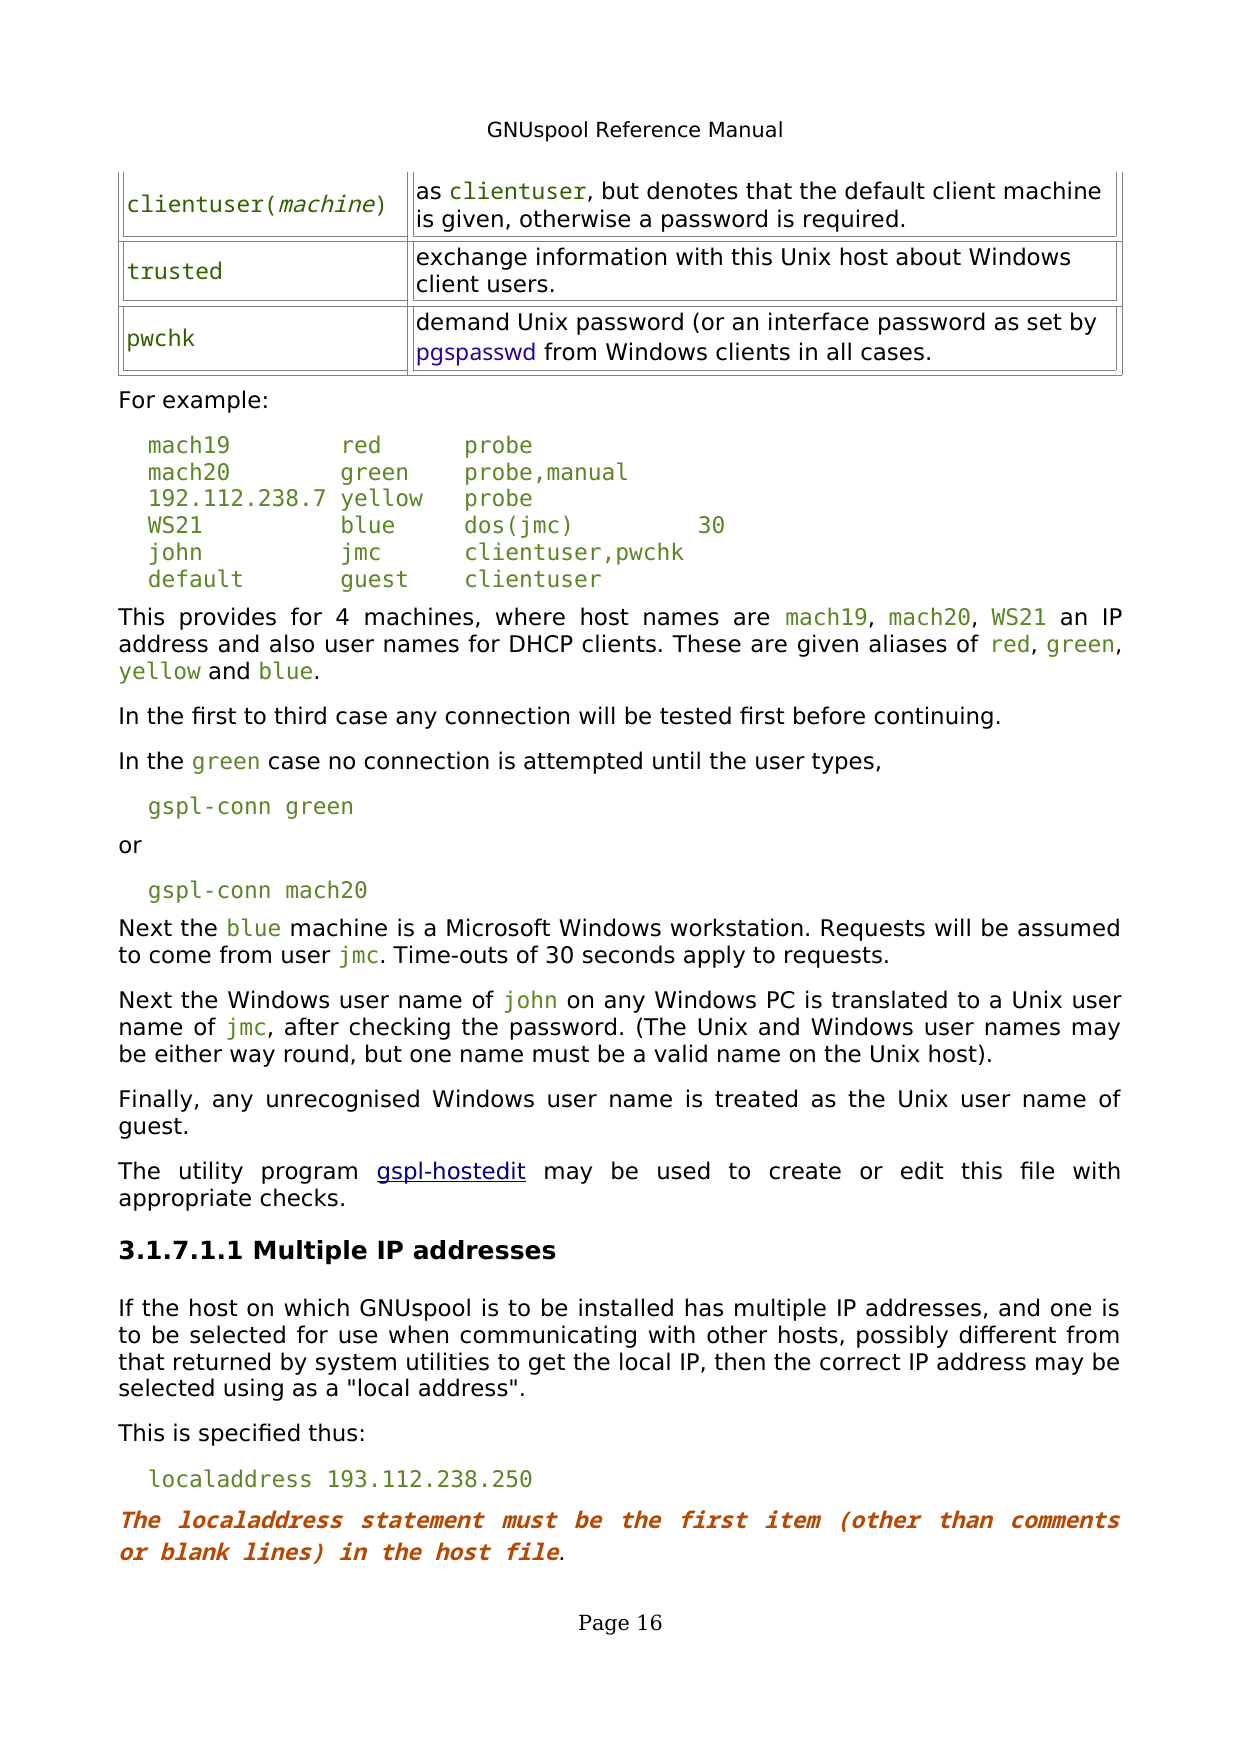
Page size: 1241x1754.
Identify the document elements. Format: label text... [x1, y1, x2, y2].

text If the host on which GNUspool is to be installed has multiple IP addresses, and one is to be selected for use when communicating with other hosts, possibly different from that returned by system utilities to get the local IP, then the correct IP address may be selected using as a "local address". [118, 1295, 1122, 1402]
text This provides for 4 machines, where host names are mach19, mach20, WS21 an IP address and also user names for DHCP clients. These are given aliases of red, green, yellow and blue. [118, 604, 1122, 685]
text The localaddress statement must be the first item (other than comments or blank lines) in the host file. [118, 1504, 1122, 1567]
text 192.112.238.7 yellow probe [148, 486, 1122, 512]
table_cell trusted [119, 242, 407, 306]
text In the first to third case any connection will be tested first before continuing. [118, 703, 1122, 730]
text john jmc clientuser,pwchk [148, 539, 1122, 566]
subtitle Multiple IP addresses [118, 1236, 1122, 1266]
text This is specified thus: [118, 1421, 1122, 1447]
table_cell demand Unix password (or an interface password as set by pgspasswd from Windows clients in all cases. [408, 307, 1122, 375]
text In the green case no connection is attempted until the user types, [118, 748, 1122, 775]
text mach20 green probe,manual [148, 459, 1122, 486]
text Next the Windows user name of john on any Windows PC is translated to a Unix user name of jmc, after checking the password. (The Unix and Windows user names may be either way round, but one name must be a valid name on the Unix host). [118, 987, 1122, 1068]
table_cell as clientuser, but denotes that the default client machine is given, otherwise a password is required. [408, 172, 1122, 241]
table_cell exchange information with this Unix host about Windows client users. [408, 242, 1122, 306]
text default guest clientuser [148, 566, 1122, 593]
text WS21 blue dos(jmc) 30 [148, 512, 1122, 539]
text Finally, any unrecognised Windows user name is treated as the Unix user name of guest. [118, 1086, 1122, 1139]
text For example: [118, 387, 1122, 414]
text The utility program gspl-hostedit may be used to create or edit this file with appropriate checks. [118, 1158, 1122, 1211]
table_cell clientuser(machine) [119, 172, 407, 241]
text or [118, 832, 1122, 859]
text gspl-conn mach20 [148, 877, 1122, 904]
text localaddress 193.112.238.250 [148, 1466, 1122, 1492]
text mach19 red probe [148, 432, 1122, 459]
text gspl-conn green [148, 793, 1122, 820]
table_cell pwchk [119, 307, 407, 375]
text Next the blue machine is a Microsoft Windows workstation. Requests will be assumed to come from user jmc. Time-outs of 30 seconds apply to requests. [118, 916, 1122, 969]
